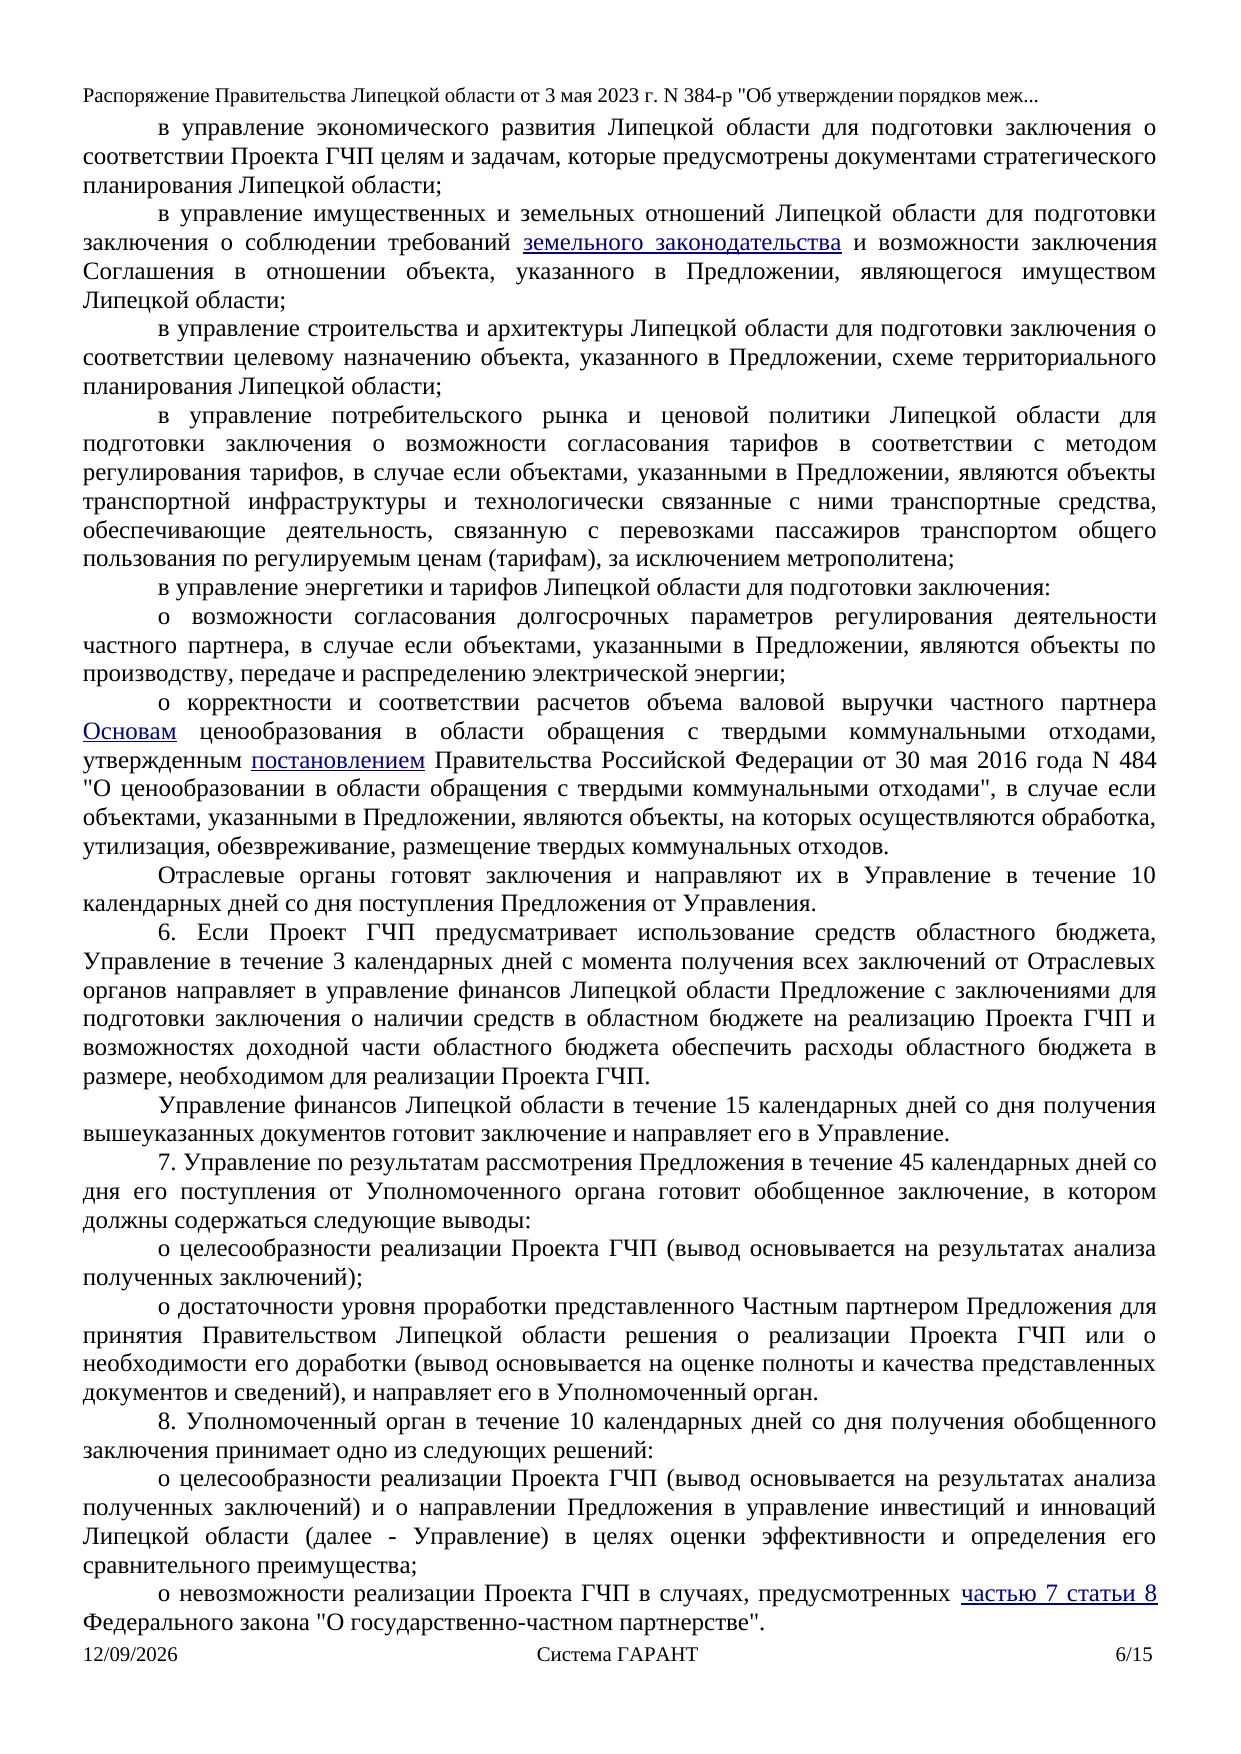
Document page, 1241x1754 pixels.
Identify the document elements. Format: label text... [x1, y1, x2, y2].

text Управление финансов Липецкой области в течение 15 календарных дней со дня получения вышеуказанных документов готовит заключение и направляет его в Управление. [83, 1090, 1157, 1147]
text в управление строительства и архитектуры Липецкой области для подготовки заключения о соответствии целевому назначению объекта, указанного в Предложении, схеме территориального планирования Липецкой области; [83, 313, 1157, 400]
text о корректности и соответствии расчетов объема валовой выручки частного партнера Основам ценообразования в области обращения с твердыми коммунальными отходами, утвержденным постановлением Правительства Российской Федерации от 30 мая 2016 года N 484 "О ценообразовании в области обращения с твердыми коммунальными отходами", в случае если объектами, указанными в Предложении, являются объекты, на которых осуществляются обработка, утилизация, обезвреживание, размещение твердых коммунальных отходов. [83, 687, 1157, 860]
text о невозможности реализации Проекта ГЧП в случаях, предусмотренных частью 7 статьи 8 Федерального закона "О государственно-частном партнерстве". [83, 1578, 1157, 1636]
text о целесообразности реализации Проекта ГЧП (вывод основывается на результатах анализа полученных заключений); [83, 1233, 1157, 1291]
text в управление экономического развития Липецкой области для подготовки заключения о соответствии Проекта ГЧП целям и задачам, которые предусмотрены документами стратегического планирования Липецкой области; [83, 112, 1157, 198]
text в управление энергетики и тарифов Липецкой области для подготовки заключения: [83, 572, 1157, 601]
text 8. Уполномоченный орган в течение 10 календарных дней со дня получения обобщенного заключения принимает одно из следующих решений: [83, 1406, 1157, 1463]
text в управление имущественных и земельных отношений Липецкой области для подготовки заключения о соблюдении требований земельного законодательства и возможности заключения Соглашения в отношении объекта, указанного в Предложении, являющегося имуществом Липецкой области; [83, 198, 1157, 313]
text 6. Если Проект ГЧП предусматривает использование средств областного бюджета, Управление в течение 3 календарных дней с момента получения всех заключений от Отраслевых органов направляет в управление финансов Липецкой области Предложение с заключениями для подготовки заключения о наличии средств в областном бюджете на реализацию Проекта ГЧП и возможностях доходной части областного бюджета обеспечить расходы областного бюджета в размере, необходимом для реализации Проекта ГЧП. [83, 917, 1157, 1090]
text 7. Управление по результатам рассмотрения Предложения в течение 45 календарных дней со дня его поступления от Уполномоченного органа готовит обобщенное заключение, в котором должны содержаться следующие выводы: [83, 1147, 1157, 1233]
text о достаточности уровня проработки представленного Частным партнером Предложения для принятия Правительством Липецкой области решения о реализации Проекта ГЧП или о необходимости его доработки (вывод основывается на оценке полноты и качества представленных документов и сведений), и направляет его в Уполномоченный орган. [83, 1291, 1157, 1406]
text в управление потребительского рынка и ценовой политики Липецкой области для подготовки заключения о возможности согласования тарифов в соответствии с методом регулирования тарифов, в случае если объектами, указанными в Предложении, являются объекты транспортной инфраструктуры и технологически связанные с ними транспортные средства, обеспечивающие деятельность, связанную с перевозками пассажиров транспортом общего пользования по регулируемым ценам (тарифам), за исключением метрополитена; [83, 400, 1157, 572]
text о возможности согласования долгосрочных параметров регулирования деятельности частного партнера, в случае если объектами, указанными в Предложении, являются объекты по производству, передаче и распределению электрической энергии; [83, 601, 1157, 687]
text о целесообразности реализации Проекта ГЧП (вывод основывается на результатах анализа полученных заключений) и о направлении Предложения в управление инвестиций и инноваций Липецкой области (далее - Управление) в целях оценки эффективности и определения его сравнительного преимущества; [83, 1463, 1157, 1578]
text Отраслевые органы готовят заключения и направляют их в Управление в течение 10 календарных дней со дня поступления Предложения от Управления. [83, 860, 1157, 917]
